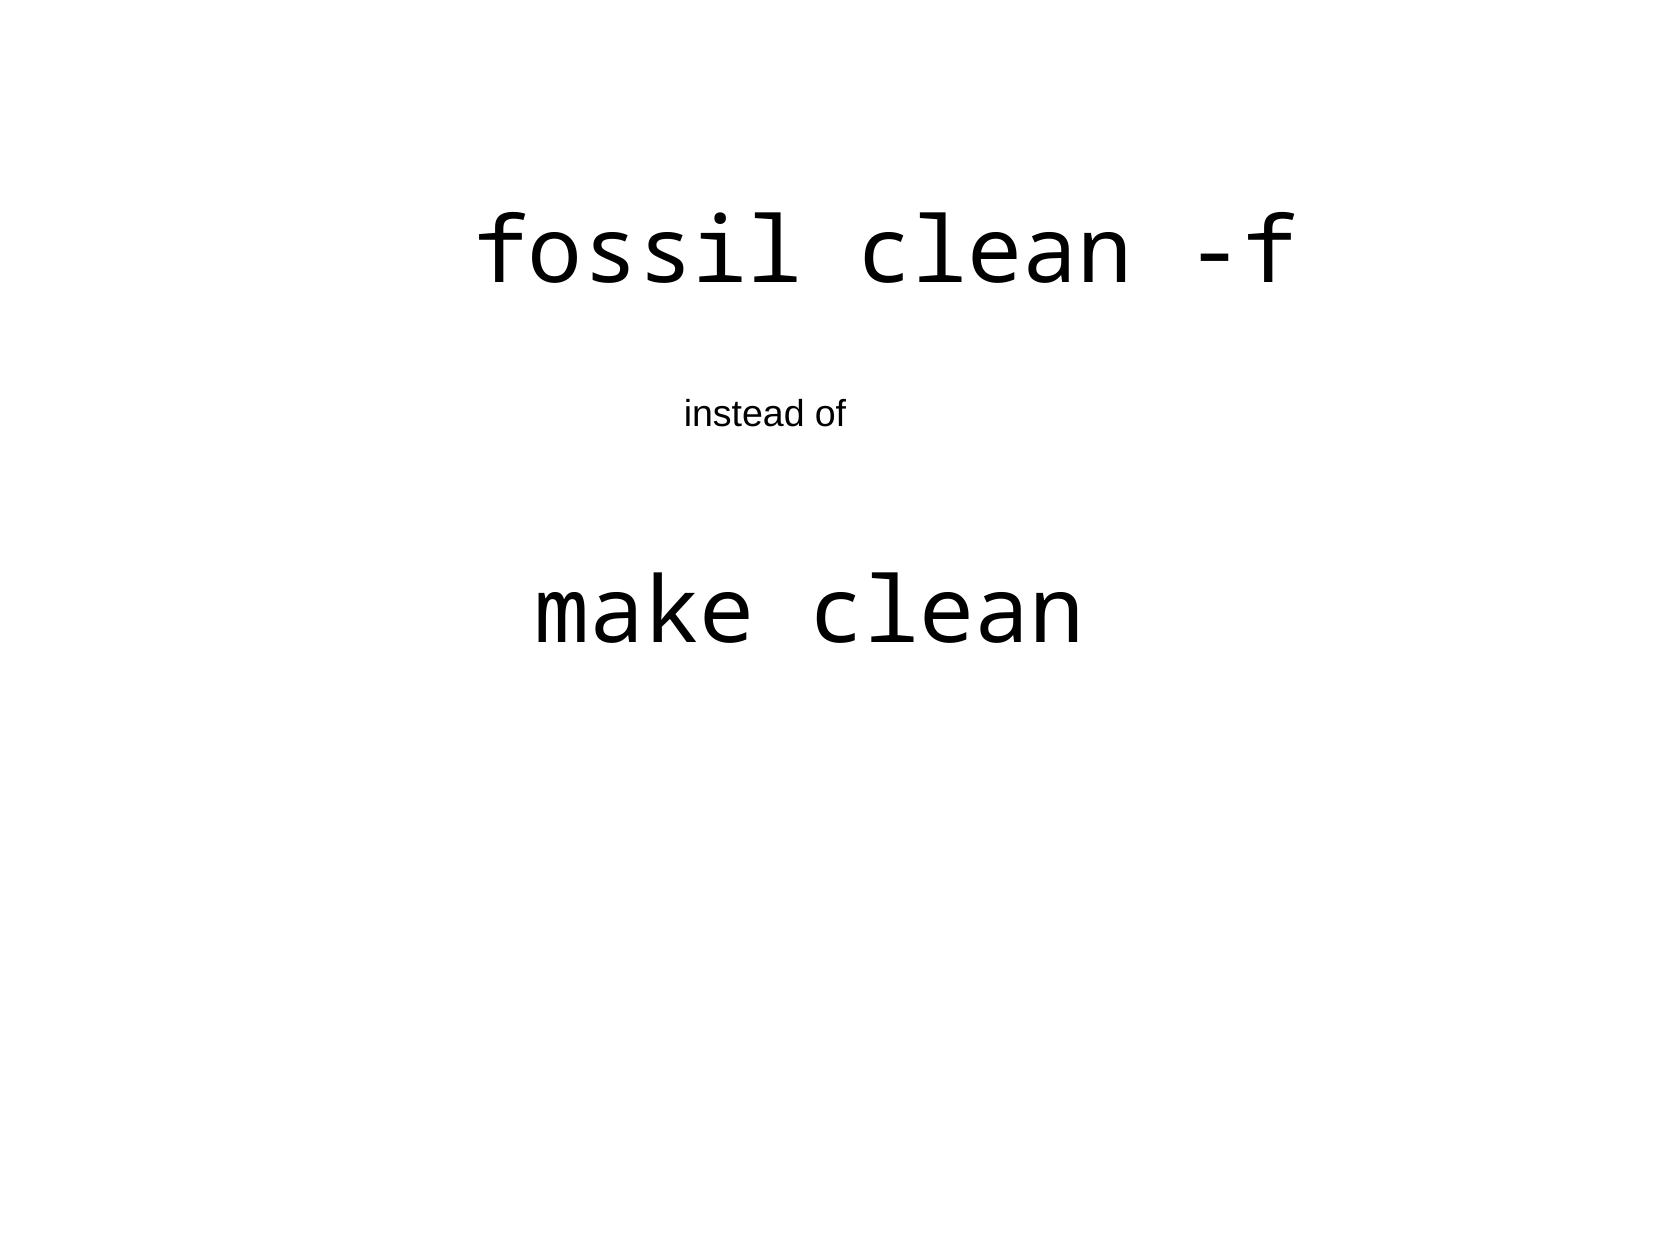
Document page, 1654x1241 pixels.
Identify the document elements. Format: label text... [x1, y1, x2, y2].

text_box fossil clean -f [458, 177, 1359, 298]
text_box instead of [669, 384, 862, 443]
text_box make clean [519, 537, 1019, 658]
